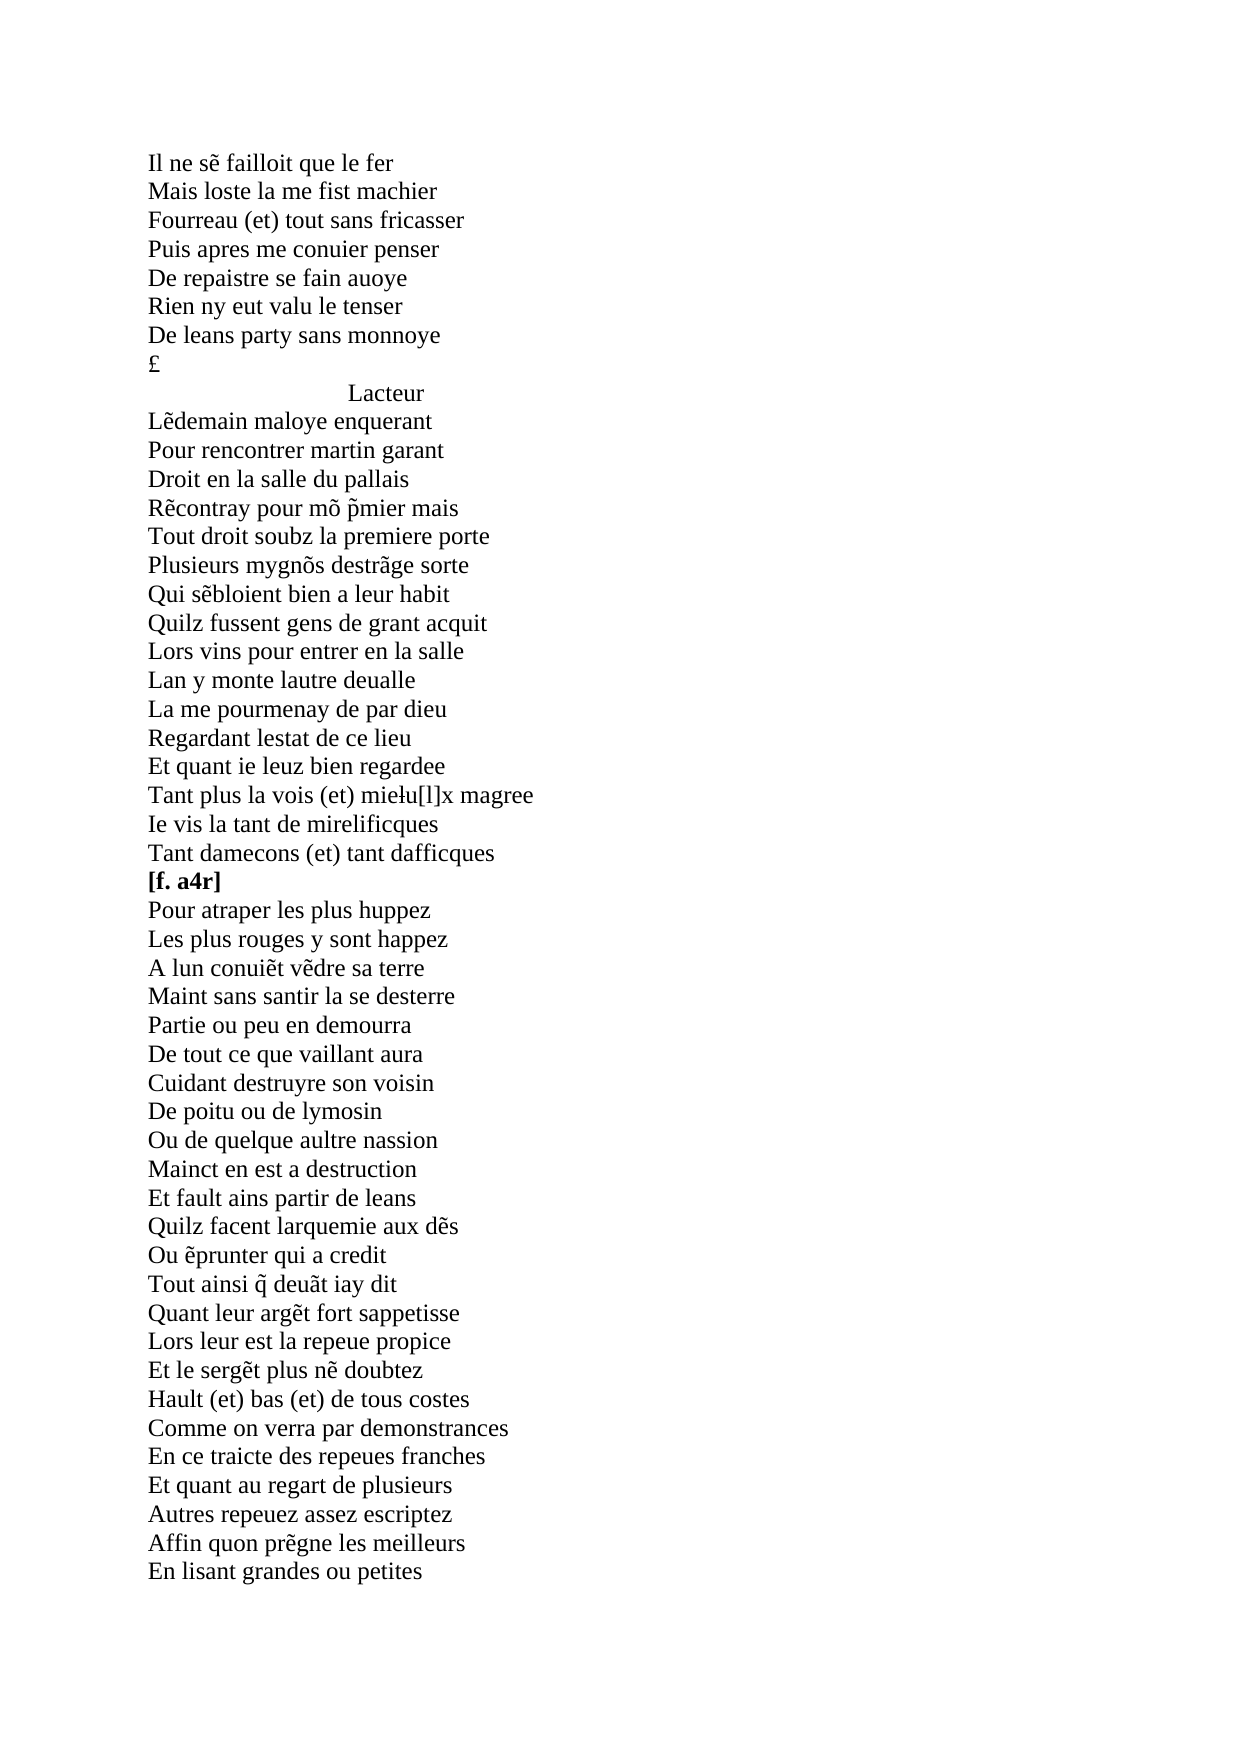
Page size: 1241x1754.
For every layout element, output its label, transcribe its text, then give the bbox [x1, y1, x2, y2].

text Fourreau (et) tout sans fricasser [148, 205, 1093, 234]
text £ [148, 349, 1093, 378]
text Ie vis la tant de mirelificques [148, 809, 1093, 838]
text Droit en la salle du pallais [148, 464, 1093, 493]
text Lẽdemain maloye enquerant [148, 406, 1093, 435]
text [f. a4r] [148, 866, 1093, 895]
text Et le sergẽt plus nẽ doubtez [148, 1355, 1093, 1384]
text Regardant lestat de ce lieu [148, 723, 1093, 751]
text Mainct en est a destruction [148, 1154, 1093, 1183]
text Affin quon prẽgne les meilleurs [148, 1528, 1093, 1556]
text Rẽcontray pour mõ p̃mier mais [148, 493, 1093, 521]
text En lisant grandes ou petites [148, 1556, 1093, 1585]
text Ou de quelque aultre nassion [148, 1125, 1093, 1154]
text Lan y monte lautre deualle [148, 665, 1093, 694]
text Mais loste la me fist machier [148, 176, 1093, 205]
text Quilz fussent gens de grant acquit [148, 608, 1093, 636]
text Pour atraper les plus huppez [148, 895, 1093, 924]
text Lors leur est la repeue propice [148, 1326, 1093, 1355]
text De tout ce que vaillant aura [148, 1039, 1093, 1068]
text Pour rencontrer martin garant [148, 435, 1093, 464]
text Tout ainsi q̃ deuãt iay dit [148, 1269, 1093, 1298]
text Tant plus la vois (et) mielu[l]x magree [148, 780, 1093, 809]
text De poitu ou de lymosin [148, 1096, 1093, 1125]
text Et fault ains partir de leans [148, 1183, 1093, 1211]
text La me pourmenay de par dieu [148, 694, 1093, 723]
text Plusieurs mygnõs destrãge sorte [148, 550, 1093, 579]
text De leans party sans monnoye [148, 320, 1093, 349]
text Qui sẽbloient bien a leur habit [148, 579, 1093, 608]
text En ce traicte des repeues franches [148, 1441, 1093, 1470]
text Maint sans santir la se desterre [148, 981, 1093, 1010]
text Tout droit soubz la premiere porte [148, 521, 1093, 550]
text Lacteur [148, 378, 1093, 406]
text Il ne sẽ failloit que le fer [148, 148, 1093, 176]
text Comme on verra par demonstrances [148, 1413, 1093, 1441]
text De repaistre se fain auoye [148, 263, 1093, 291]
text Rien ny eut valu le tenser [148, 291, 1093, 320]
text A lun conuiẽt vẽdre sa terre [148, 953, 1093, 981]
text Quilz facent larquemie aux dẽs [148, 1211, 1093, 1240]
text Et quant ie leuz bien regardee [148, 751, 1093, 780]
text Puis apres me conuier penser [148, 234, 1093, 263]
text Partie ou peu en demourra [148, 1010, 1093, 1039]
text Tant damecons (et) tant dafficques [148, 838, 1093, 866]
text Ou ẽprunter qui a credit [148, 1240, 1093, 1269]
text Hault (et) bas (et) de tous costes [148, 1384, 1093, 1413]
text Lors vins pour entrer en la salle [148, 636, 1093, 665]
text Et quant au regart de plusieurs [148, 1470, 1093, 1499]
text Les plus rouges y sont happez [148, 924, 1093, 953]
text Quant leur argẽt fort sappetisse [148, 1298, 1093, 1326]
text Cuidant destruyre son voisin [148, 1068, 1093, 1096]
text Autres repeuez assez escriptez [148, 1499, 1093, 1528]
